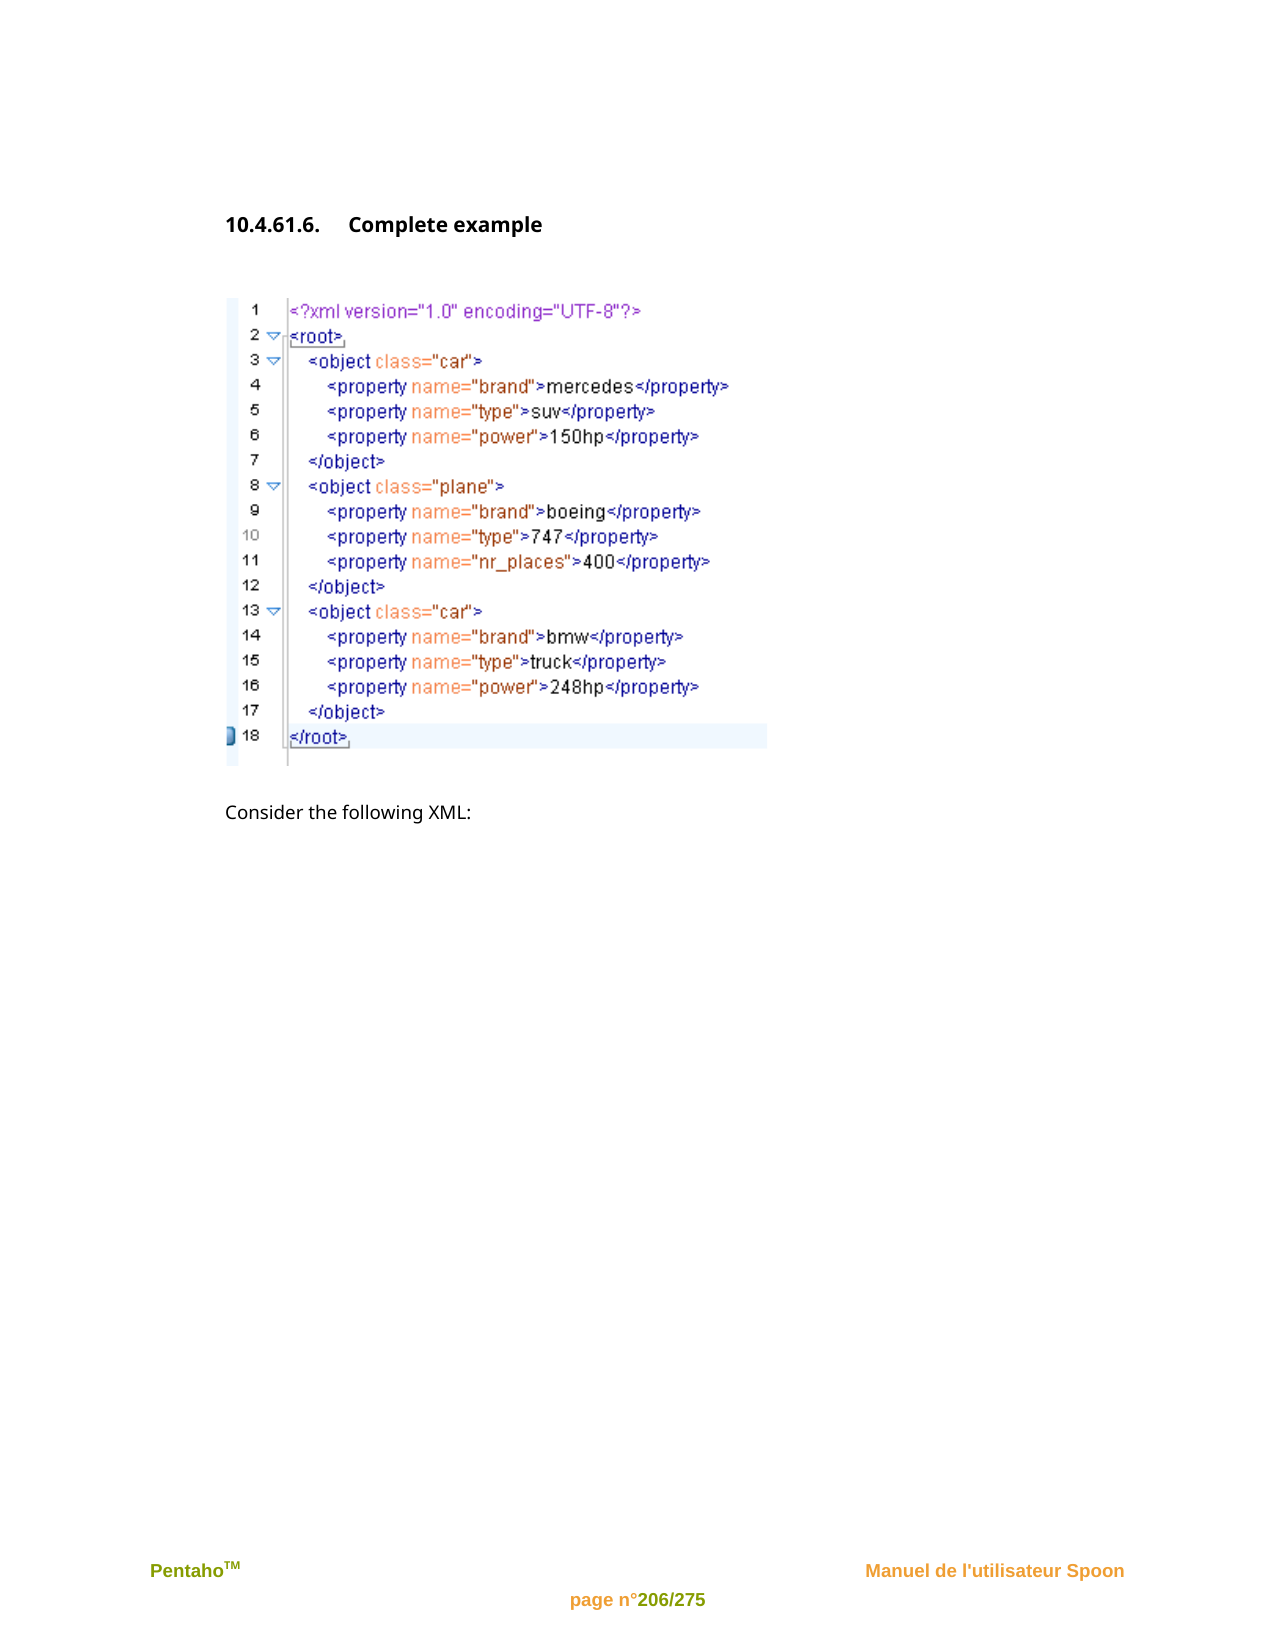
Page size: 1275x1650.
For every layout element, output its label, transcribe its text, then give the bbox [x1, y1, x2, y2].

subtitle Complete example [225, 209, 1125, 238]
text Consider the following XML: [225, 267, 1125, 826]
picture [226, 298, 768, 766]
